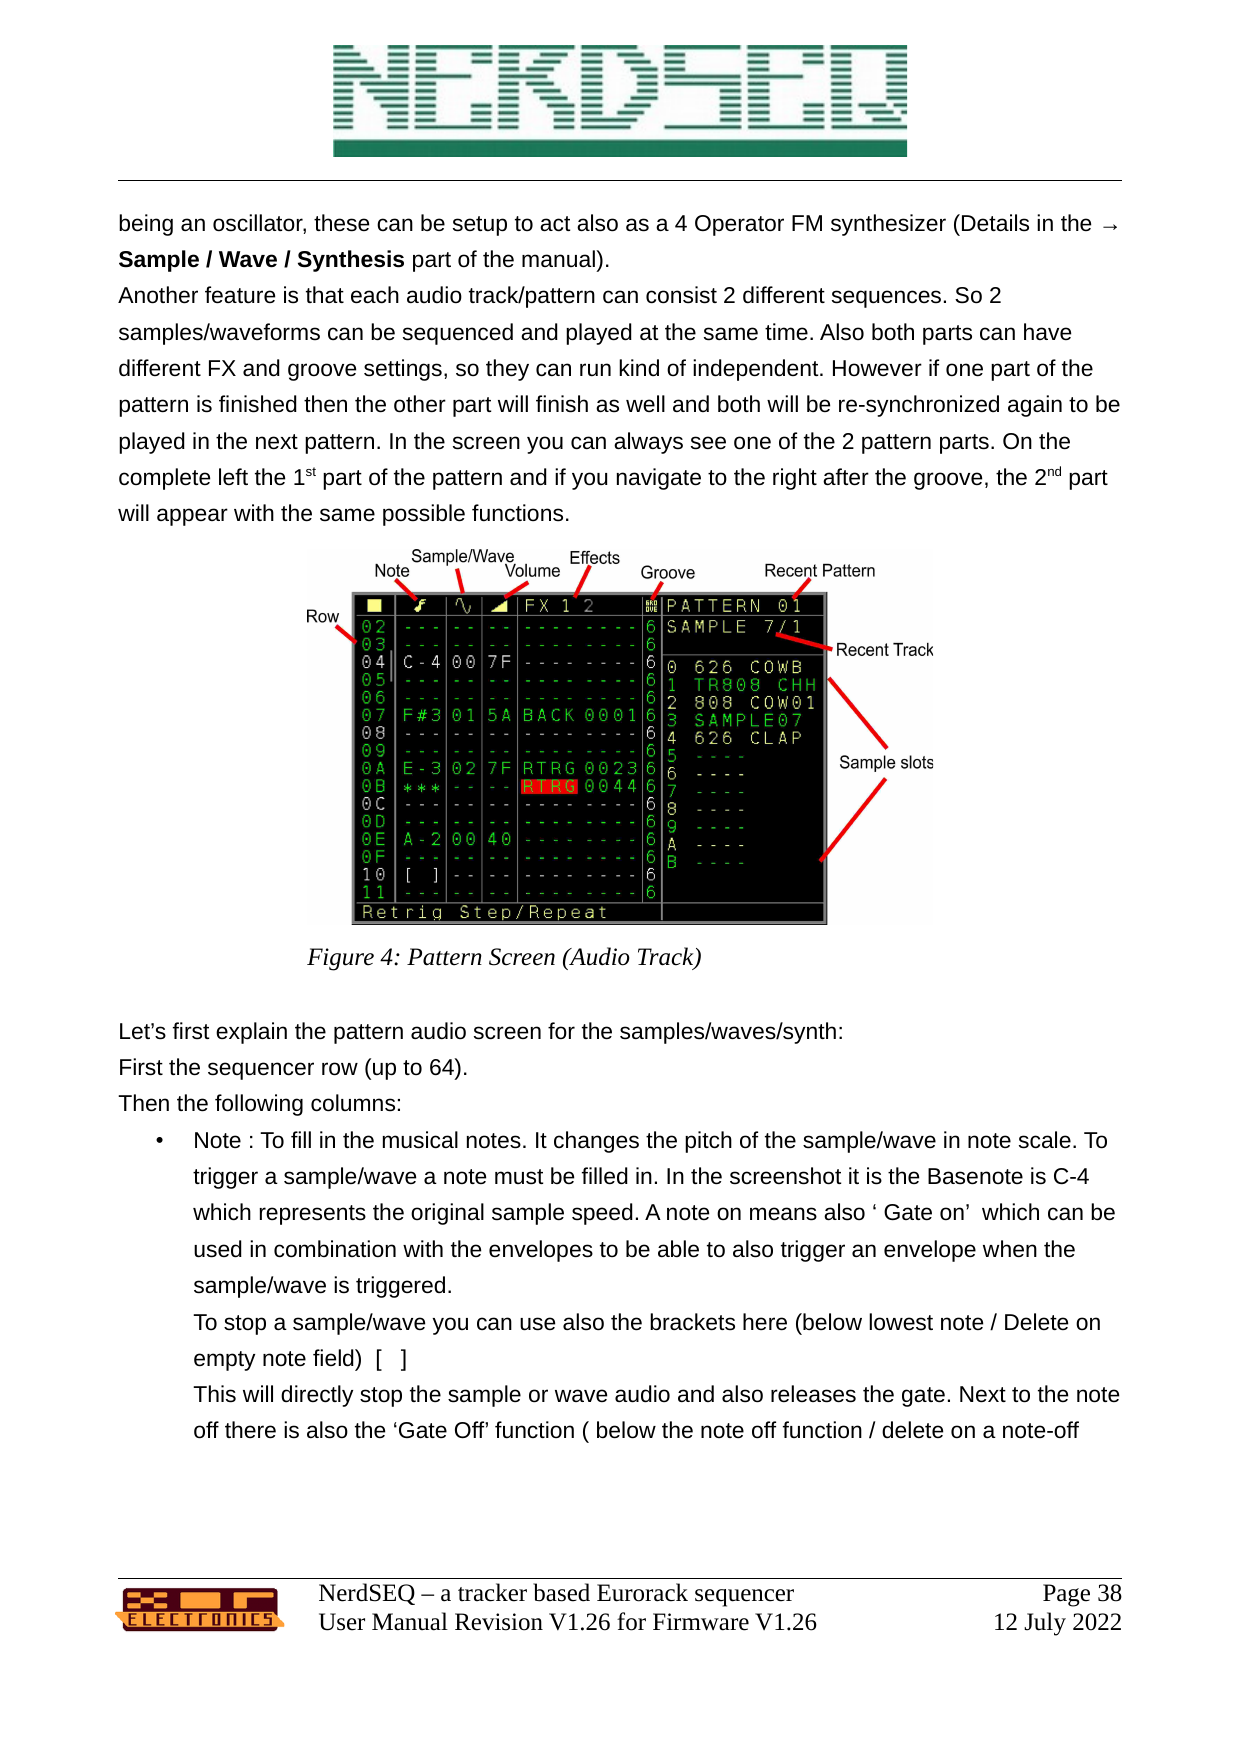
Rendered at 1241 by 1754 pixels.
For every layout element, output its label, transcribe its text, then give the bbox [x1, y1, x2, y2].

text Figure 4: Pattern Screen (Audio Track) [307, 925, 933, 971]
text Let’s first explain the pattern audio screen for the samples/waves/synth: [118, 1018, 1122, 1044]
list Note : To fill in the musical notes. It changes the pitch of the sample/wave in note scale. To trigger a sample/wave a note must be filled in. In the screenshot it is the Basenote is C-4 which represents the original sample speed. A note on means also ‘ Gate on’ which can be used in combination with the envelopes to be able to also trigger an envelope when the sample/wave is triggered. To stop a sample/wave you can use also the brackets here (below lowest note / Delete on empty note field) [ ] [156, 1127, 1122, 1371]
list This will directly stop the sample or wave audio and also releases the gate. Next to the note off there is also the ‘Gate Off’ function ( below the note off function / delete on a note-off [156, 1381, 1122, 1444]
picture [333, 45, 908, 157]
text Another feature is that each audio track/pattern can consist 2 different sequences. So 2 samples/waveforms can be sequenced and played at the same time. Also both parts can have different FX and groove settings, so they can run kind of independent. However if one part of the pattern is finished then the other part will finish as well and both will be re-synchronized again to be played in the next pattern. In the screen you can always see one of the 2 pattern parts. On the complete left the 1st part of the pattern and if you navigate to the right after the groove, the 2nd part will appear with the same possible functions. [118, 282, 1122, 527]
text First the sequencer row (up to 64). [118, 1054, 1122, 1080]
text being an oscillator, these can be setup to act also as a 4 Operator FM synthesizer (Details in the → Sample / Wave / Synthesis part of the manual). [118, 209, 1122, 272]
picture [115, 1584, 285, 1634]
text Then the following columns: [118, 1090, 1122, 1117]
picture [307, 549, 934, 925]
